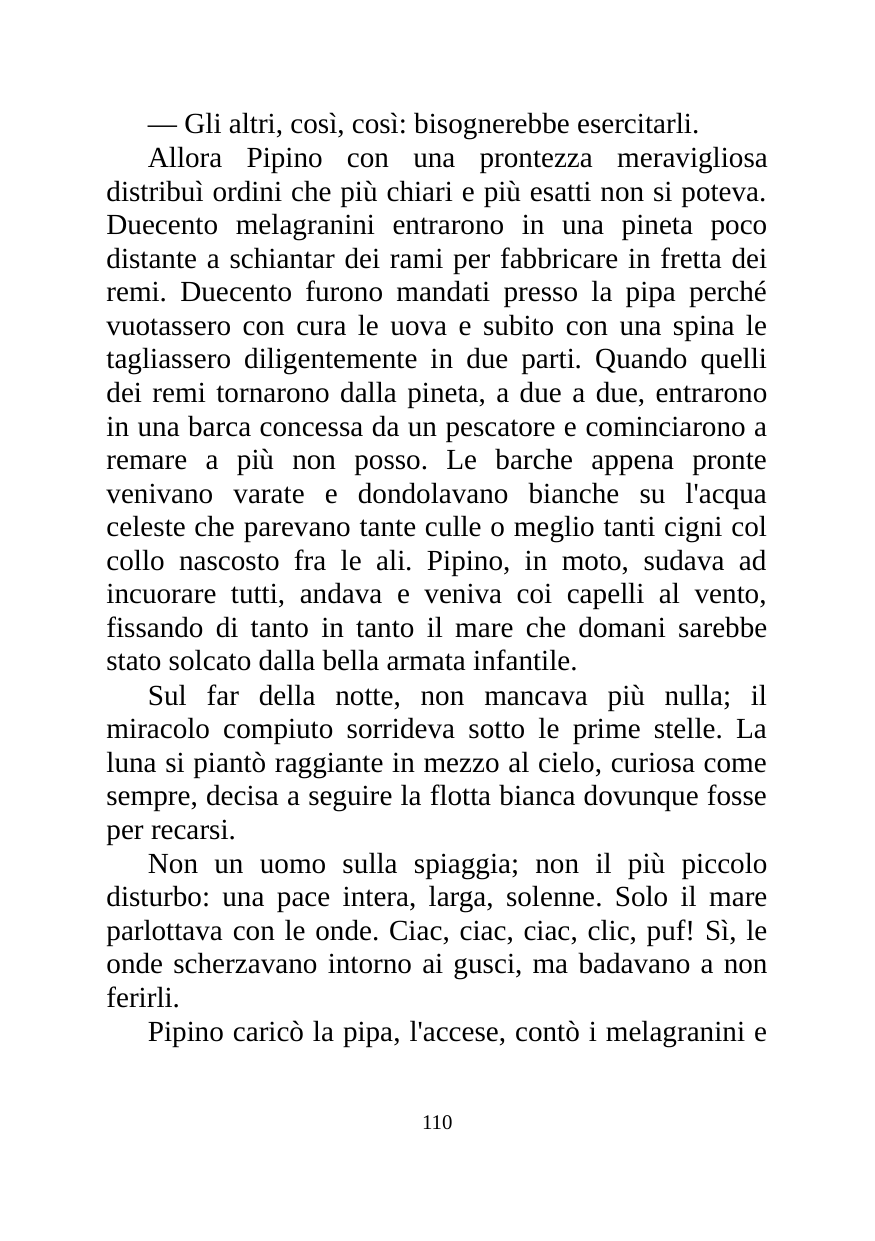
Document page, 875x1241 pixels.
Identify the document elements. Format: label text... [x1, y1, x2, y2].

text Sul far della notte, non mancava più nulla; il miracolo compiuto sorrideva sotto le prime stelle. La luna si piantò raggiante in mezzo al cielo, curiosa come sempre, decisa a seguire la flotta bianca dovunque fosse per recarsi. [106, 678, 768, 845]
text Allora Pipino con una prontezza meravigliosa distribuì ordini che più chiari e più esatti non si poteva. Duecento melagranini entrarono in una pineta poco distante a schiantar dei rami per fabbricare in fretta dei remi. Duecento furono mandati presso la pipa perché vuotassero con cura le uova e subito con una spina le tagliassero diligentemente in due parti. Quando quelli dei remi tornarono dalla pineta, a due a due, entrarono in una barca concessa da un pescatore e cominciarono a remare a più non posso. Le barche appena pronte venivano varate e dondolavano bianche su l'acqua celeste che parevano tante culle o meglio tanti cigni col collo nascosto fra le ali. Pipino, in moto, sudava ad incuorare tutti, andava e veniva coi capelli al vento, fissando di tanto in tanto il mare che domani sarebbe stato solcato dalla bella armata infantile. [106, 140, 768, 677]
text — Gli altri, così, così: bisognerebbe esercitarli. [106, 106, 768, 140]
text Non un uomo sulla spiaggia; non il più piccolo disturbo: una pace intera, larga, solenne. Solo il mare parlottava con le onde. Ciac, ciac, ciac, clic, puf! Sì, le onde scherzavano intorno ai gusci, ma badavano a non ferirli. [106, 846, 768, 1014]
text Pipino caricò la pipa, l'accese, contò i melagranini e [106, 1014, 768, 1048]
